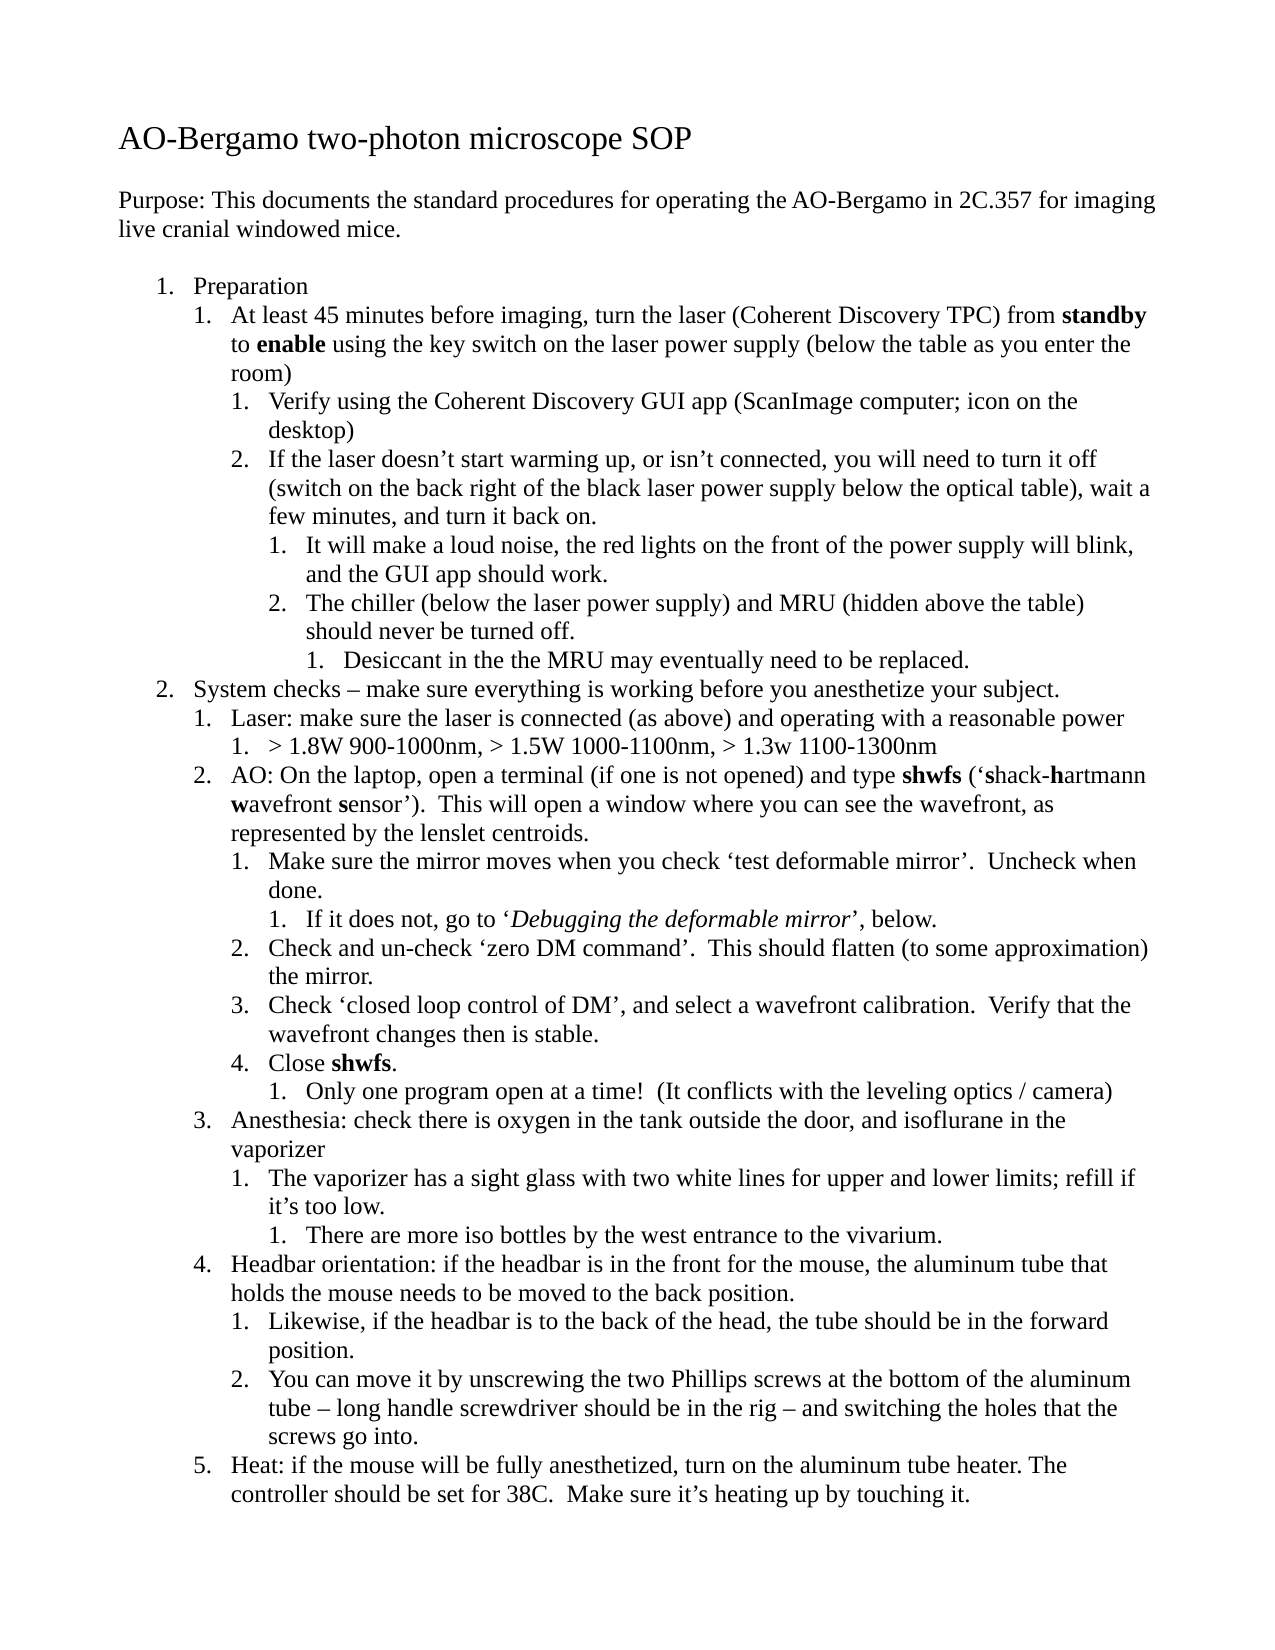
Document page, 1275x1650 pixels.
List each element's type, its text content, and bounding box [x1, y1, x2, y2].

list You can move it by unscrewing the two Phillips screws at the bottom of the aluminum tube – long handle screwdriver should be in the rig – and switching the holes that the screws go into. [231, 1364, 1157, 1450]
list Close shwfs. [231, 1048, 1157, 1076]
list There are more iso bottles by the west entrance to the vivarium. [268, 1220, 1157, 1249]
list Check ‘closed loop control of DM’, and select a wavefront calibration. Verify that the wavefront changes then is stable. [231, 990, 1157, 1048]
list Laser: make sure the laser is connected (as above) and operating with a reasonable power [193, 703, 1157, 731]
list If it does not, go to ‘Debugging the deformable mirror’, below. [268, 904, 1157, 933]
text Purpose: This documents the standard procedures for operating the AO-Bergamo in 2C.357 for imaging live cranial windowed mice. [118, 185, 1157, 243]
list System checks – make sure everything is working before you anesthetize your subject. [156, 674, 1157, 703]
list The vaporizer has a sight glass with two white lines for upper and lower limits; refill if it’s too low. [231, 1163, 1157, 1220]
list > 1.8W 900-1000nm, > 1.5W 1000-1100nm, > 1.3w 1100-1300nm [231, 731, 1157, 760]
list If the laser doesn’t start warming up, or isn’t connected, you will need to turn it off (switch on the back right of the black laser power supply below the optical table), wait a few minutes, and turn it back on. [231, 444, 1157, 530]
list Likewise, if the headbar is to the back of the head, the tube should be in the forward position. [231, 1306, 1157, 1364]
list AO: On the laptop, open a terminal (if one is not opened) and type shwfs (‘shack-hartmann wavefront sensor’). This will open a window where you can see the wavefront, as represented by the lenslet centroids. [193, 760, 1157, 846]
list Heat: if the mouse will be fully anesthetized, turn on the aluminum tube heater. The controller should be set for 38C. Make sure it’s heating up by touching it. [193, 1450, 1157, 1508]
list At least 45 minutes before imaging, turn the laser (Coherent Discovery TPC) from standby to enable using the key switch on the laser power supply (below the table as you enter the room) [193, 300, 1157, 386]
list Headbar orientation: if the headbar is in the front for the mouse, the aluminum tube that holds the mouse needs to be moved to the back position. [193, 1249, 1157, 1306]
list Desiccant in the the MRU may eventually need to be replaced. [306, 645, 1157, 674]
text AO-Bergamo two-photon microscope SOP [118, 118, 1157, 156]
list Check and un-check ‘zero DM command’. This should flatten (to some approximation) the mirror. [231, 933, 1157, 990]
list Only one program open at a time! (It conflicts with the leveling optics / camera) [268, 1076, 1157, 1105]
list The chiller (below the laser power supply) and MRU (hidden above the table) should never be turned off. [268, 588, 1157, 645]
list It will make a loud noise, the red lights on the front of the power supply will blink, and the GUI app should work. [268, 530, 1157, 588]
list Verify using the Coherent Discovery GUI app (ScanImage computer; icon on the desktop) [231, 386, 1157, 444]
list Anesthesia: check there is oxygen in the tank outside the door, and isoflurane in the vaporizer [193, 1105, 1157, 1163]
list Preparation [156, 271, 1157, 300]
list Make sure the mirror moves when you check ‘test deformable mirror’. Uncheck when done. [231, 846, 1157, 904]
